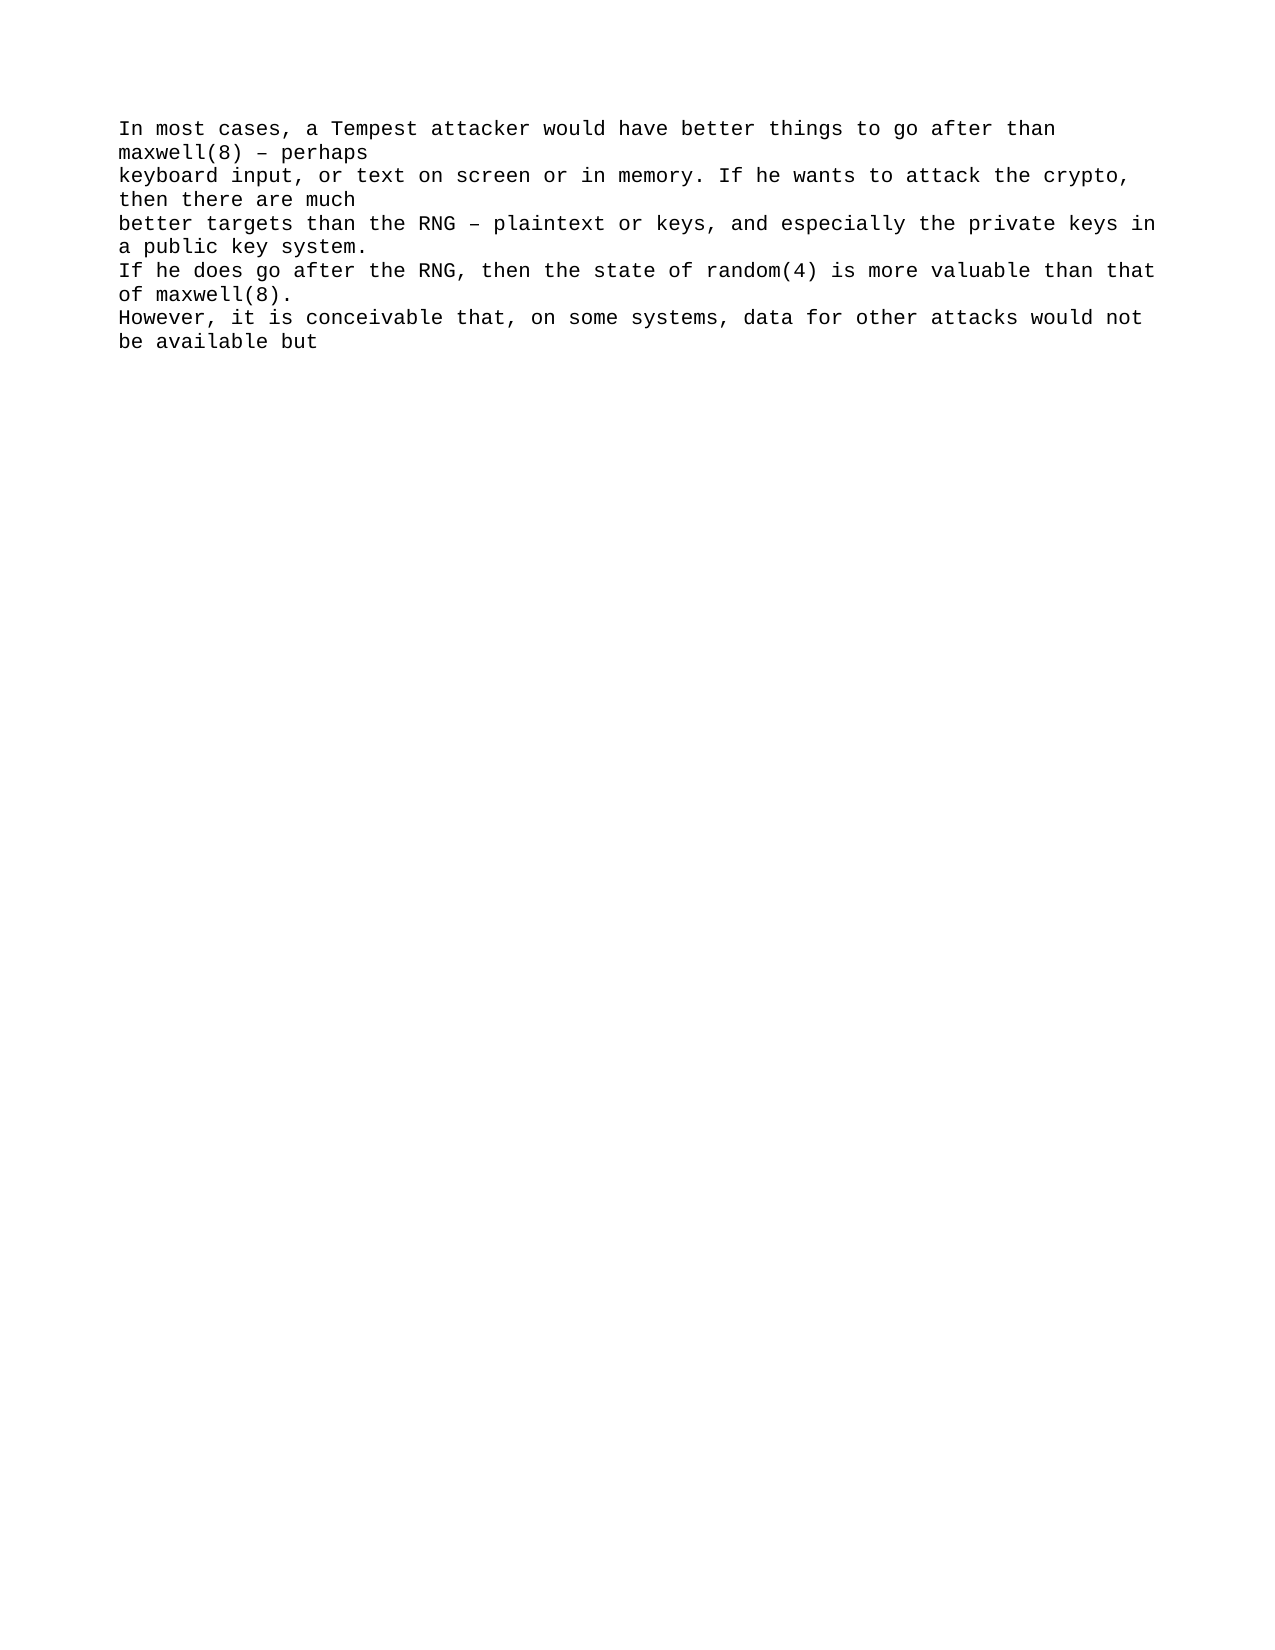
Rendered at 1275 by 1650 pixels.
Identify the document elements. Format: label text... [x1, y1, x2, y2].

text keyboard input, or text on screen or in memory. If he wants to attack the crypto, then there are much [118, 165, 1157, 213]
text If he does go after the RNG, then the state of random(4) is more valuable than that of maxwell(8). [118, 260, 1157, 307]
text better targets than the RNG – plaintext or keys, and especially the private keys in a public key system. [118, 213, 1157, 260]
text In most cases, a Tempest attacker would have better things to go after than maxwell(8) – perhaps [118, 118, 1157, 165]
text However, it is conceivable that, on some systems, data for other attacks would not be available but [118, 307, 1157, 354]
